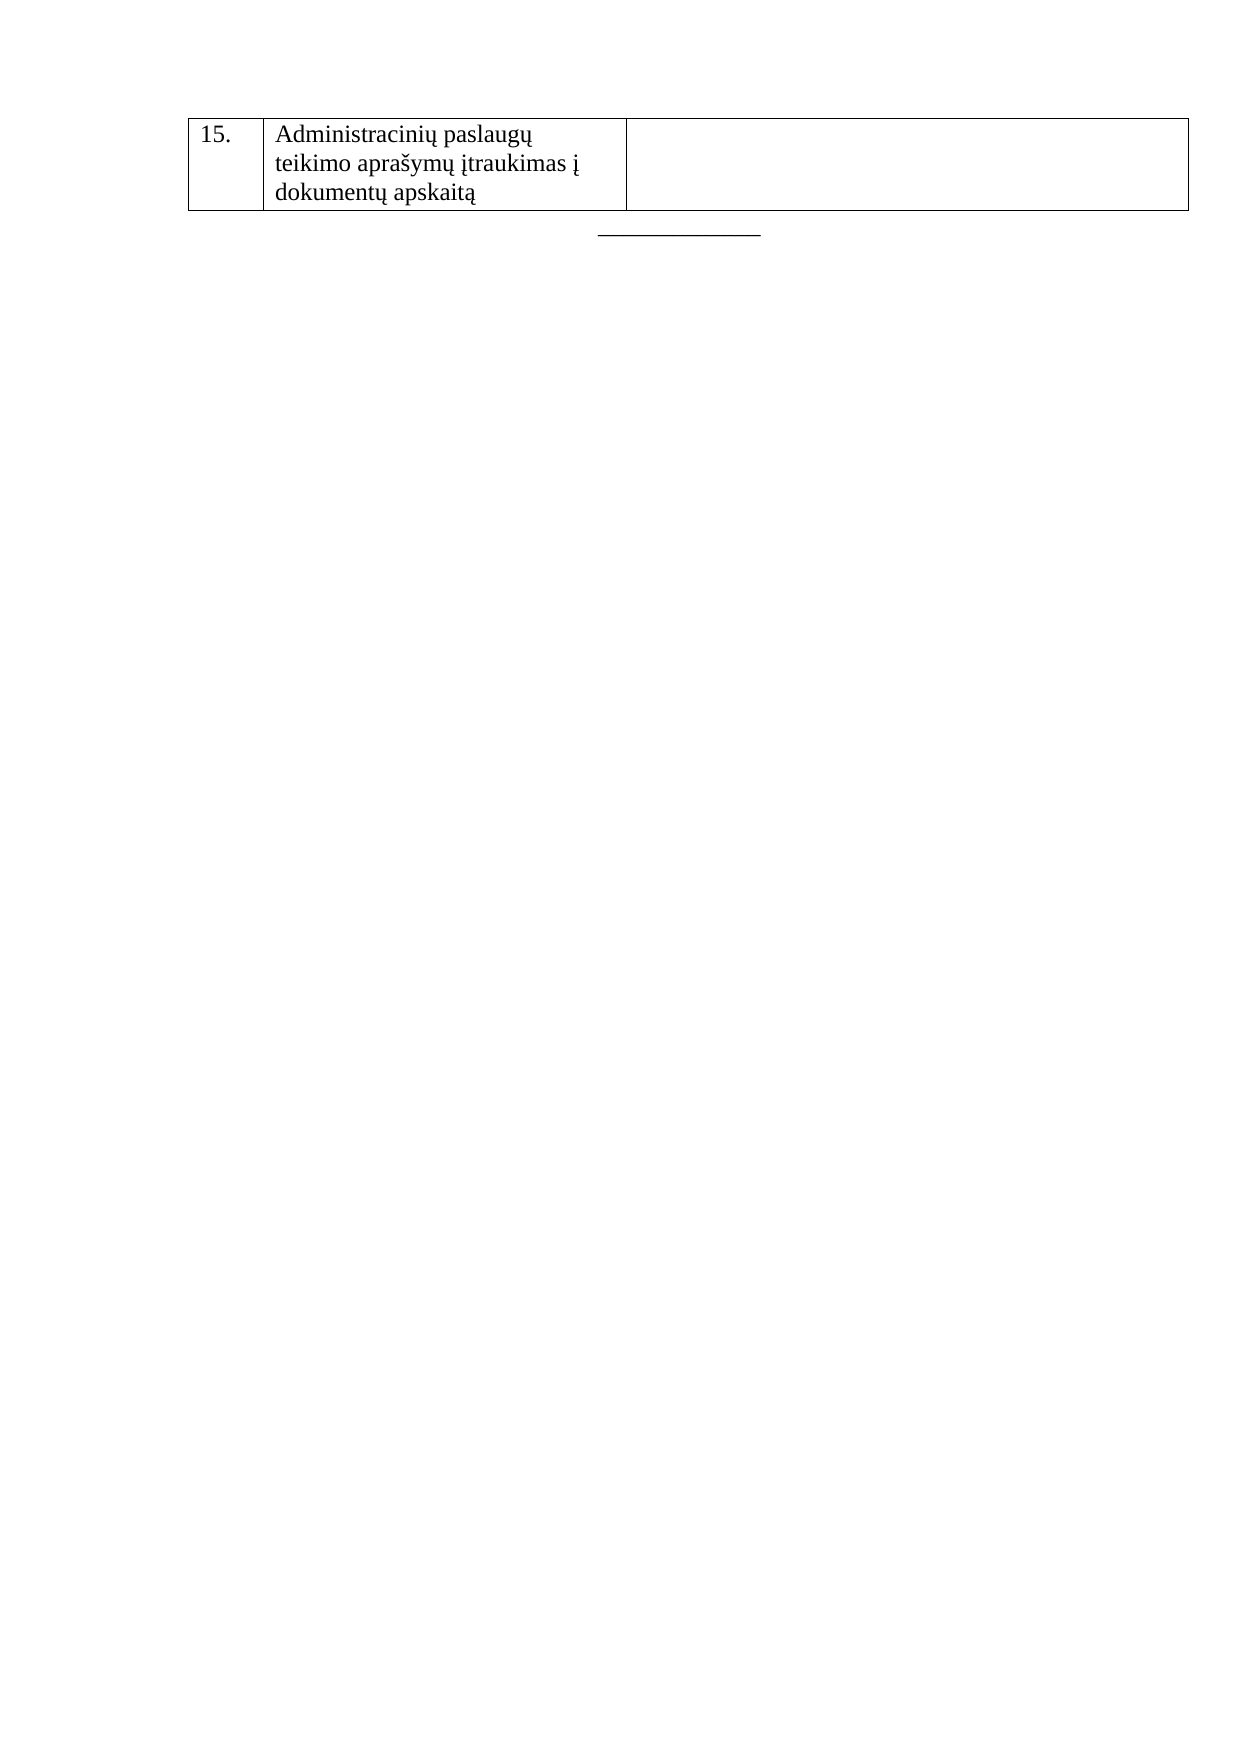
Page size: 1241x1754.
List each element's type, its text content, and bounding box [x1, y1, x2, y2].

text _____________ [177, 211, 1181, 239]
table_cell 15. [189, 119, 263, 209]
table_cell Administracinių paslaugų teikimo aprašymų įtraukimas į dokumentų apskaitą [264, 119, 626, 209]
table_cell [627, 119, 1188, 209]
